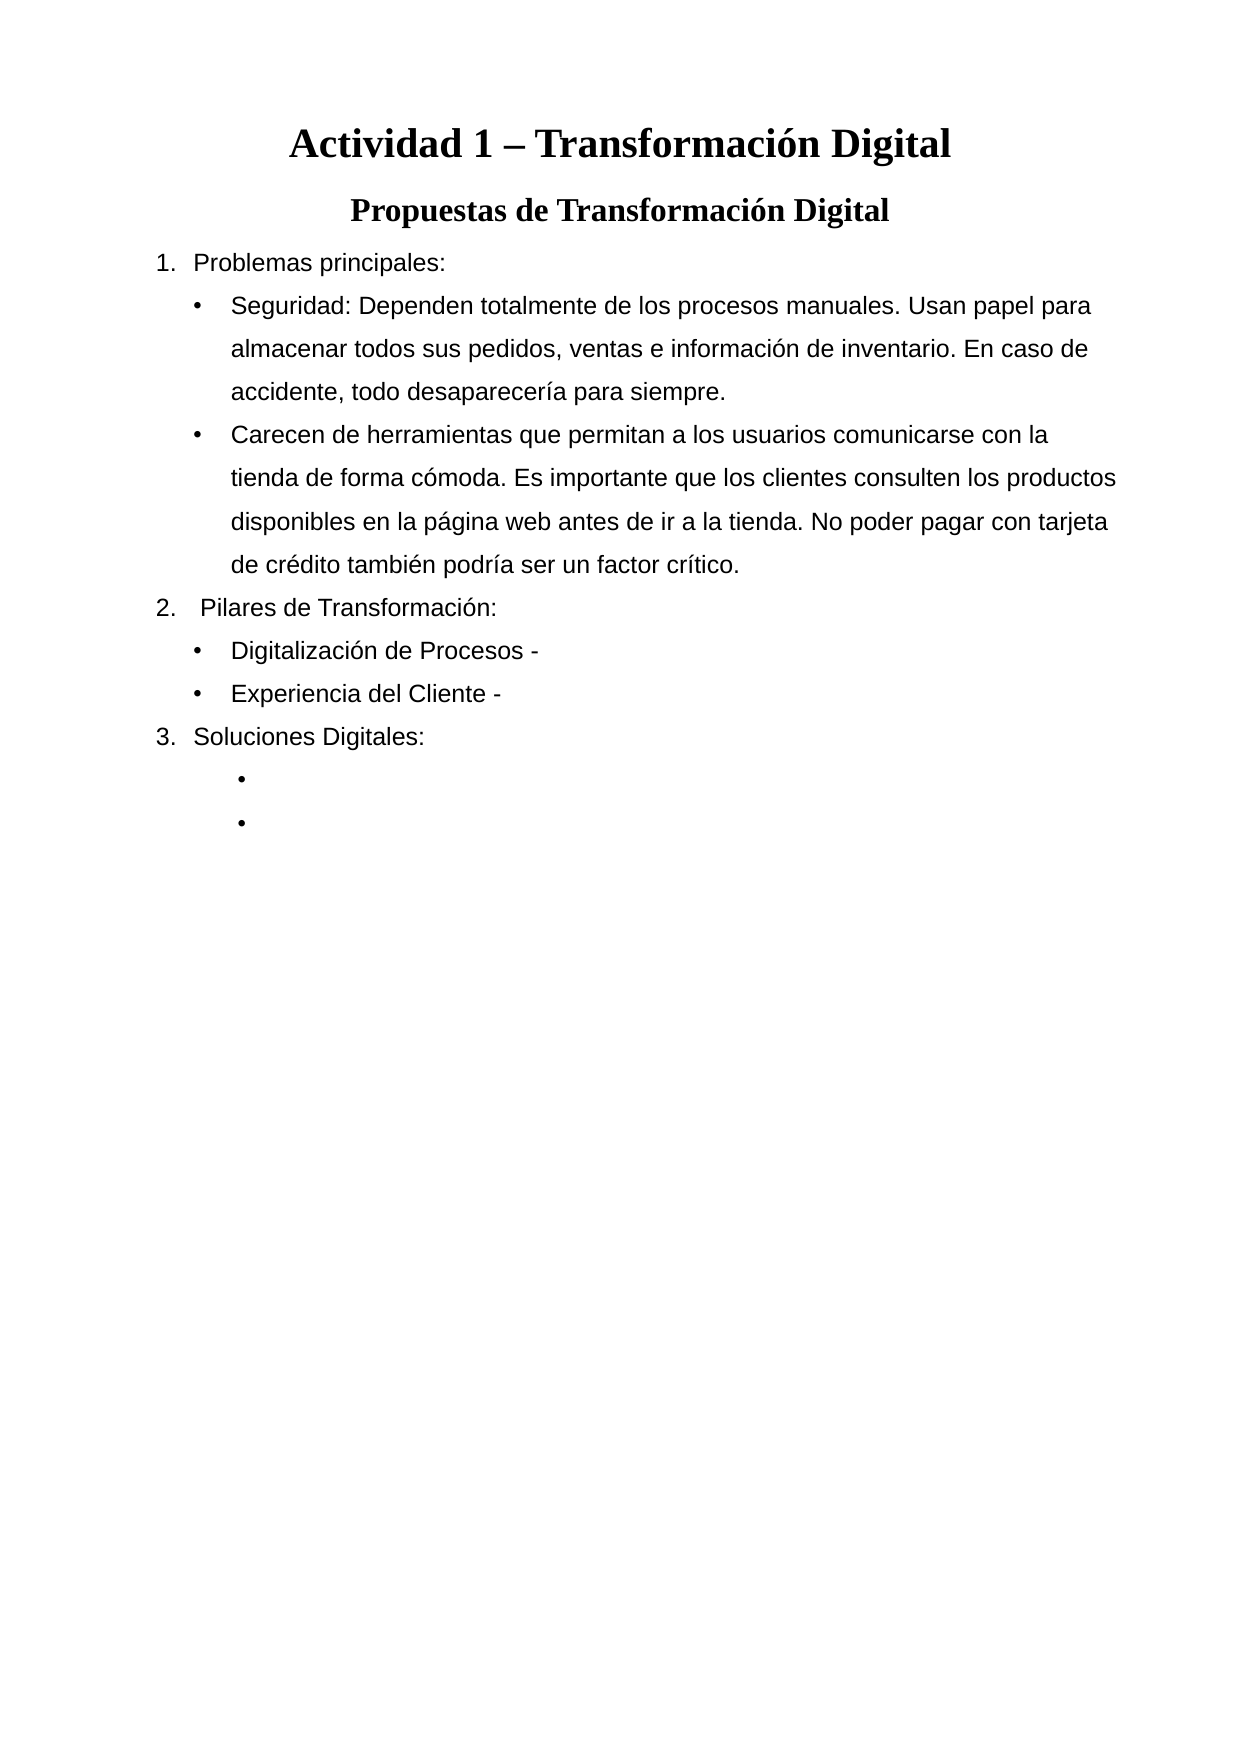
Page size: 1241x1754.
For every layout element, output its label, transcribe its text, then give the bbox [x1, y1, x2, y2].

list Soluciones Digitales: [156, 722, 1122, 751]
list Pilares de Transformación: [156, 593, 1122, 621]
list Problemas principales: [156, 247, 1122, 276]
text Propuestas de Transformación Digital [118, 190, 1122, 228]
text Actividad 1 – Transformación Digital [118, 118, 1122, 166]
list Experiencia del Cliente - [193, 679, 1122, 708]
list Carecen de herramientas que permitan a los usuarios comunicarse con la tienda de forma cómoda. Es importante que los clientes consulten los productos disponibles en la página web antes de ir a la tienda. No poder pagar con tarjeta de crédito también podría ser un factor crítico. [193, 420, 1122, 578]
list Seguridad: Dependen totalmente de los procesos manuales. Usan papel para almacenar todos sus pedidos, ventas e información de inventario. En caso de accidente, todo desaparecería para siempre. [193, 291, 1122, 406]
list Digitalización de Procesos - [193, 636, 1122, 665]
